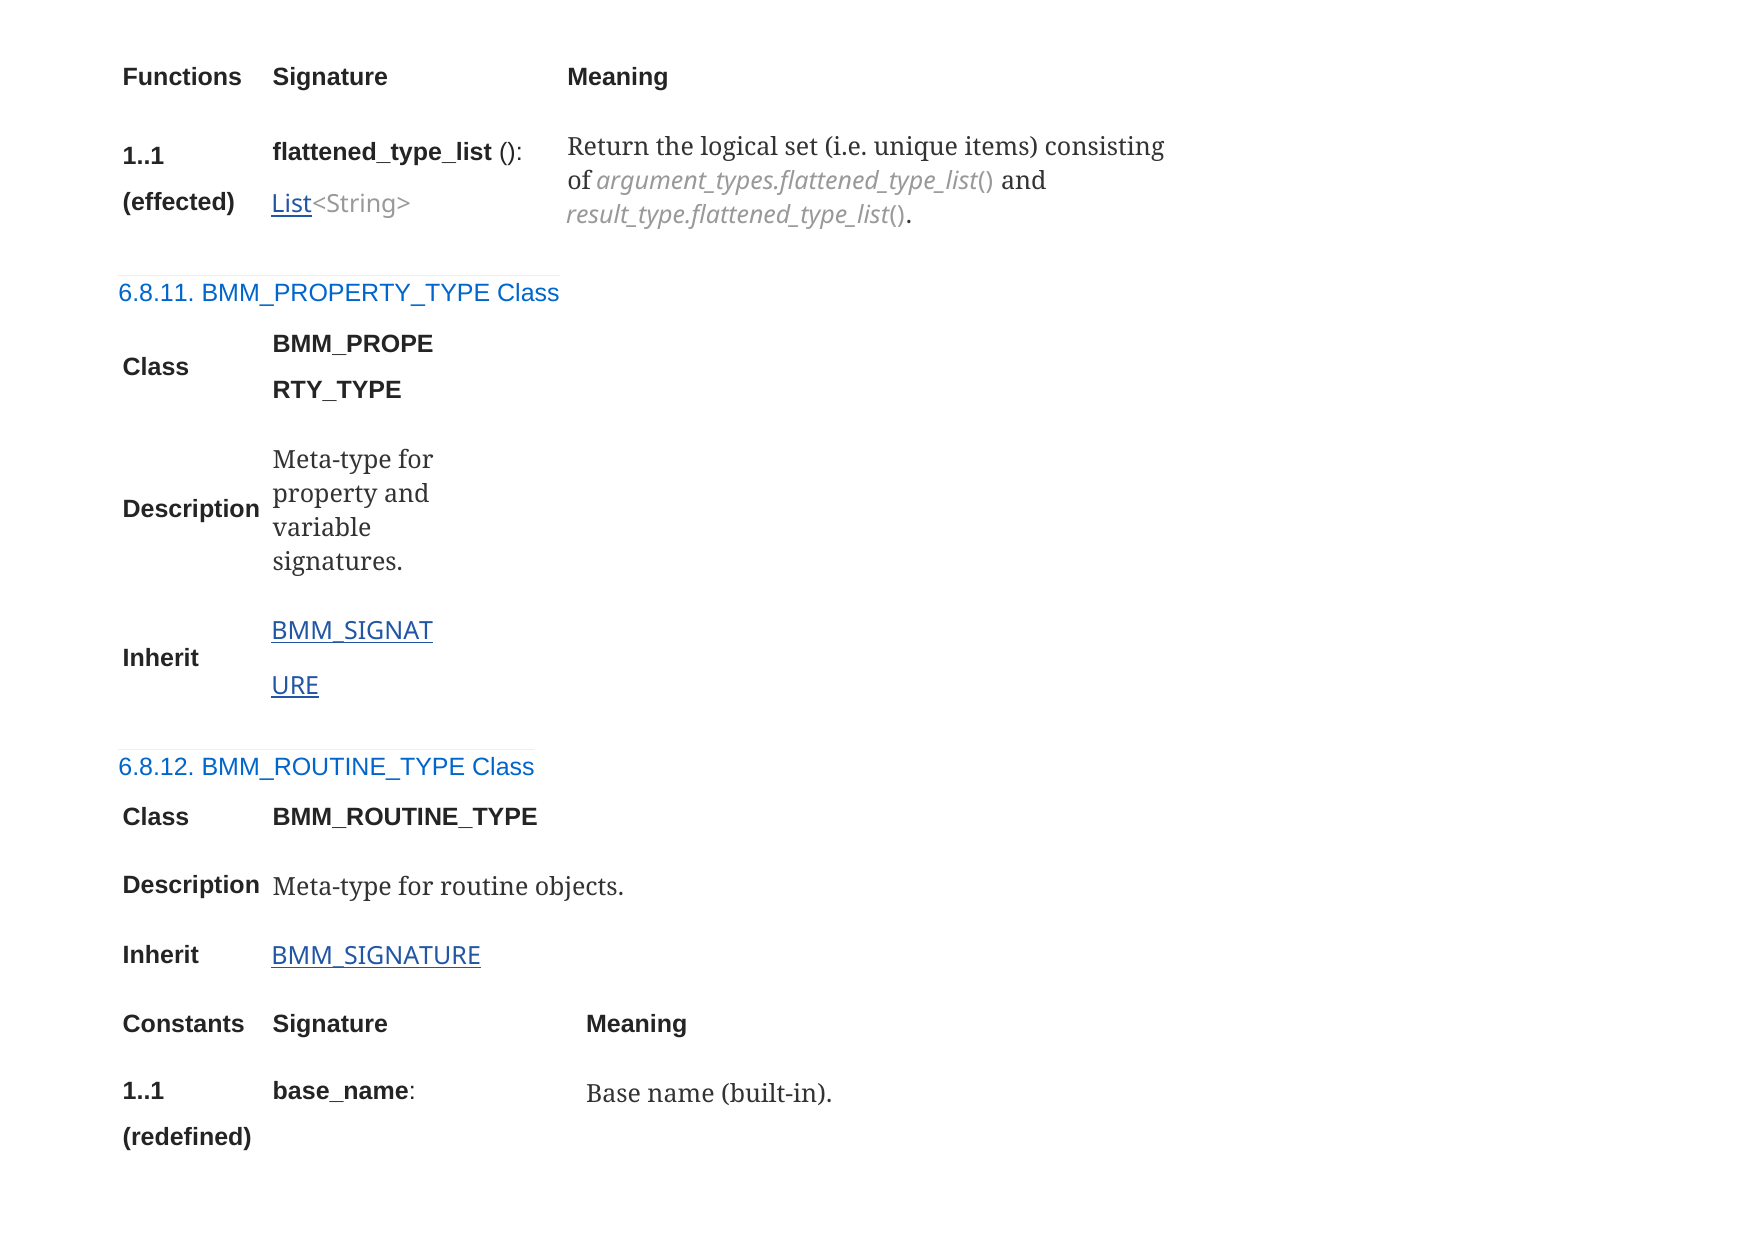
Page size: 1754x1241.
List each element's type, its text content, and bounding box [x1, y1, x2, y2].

table_cell 1..1 (effected) [118, 125, 268, 263]
table_header BMM_ROUTINE_TYPE [268, 799, 1181, 866]
table_cell BMM_SIGNATURE [268, 610, 439, 736]
subtitle 6.8.12. BMM_ROUTINE_TYPE Class [118, 748, 1695, 780]
table_cell Description [118, 438, 268, 610]
table_header Class [118, 326, 268, 438]
table_cell flattened_type_list (): List<String> [268, 125, 563, 263]
table_header BMM_PROPERTY_TYPE [268, 326, 439, 438]
table_cell Signature [268, 1007, 582, 1073]
table_cell base_name: [268, 1073, 582, 1153]
table_cell Meaning [563, 59, 1181, 125]
table_cell Signature [268, 59, 563, 125]
table_cell Base name (built-in). [582, 1073, 1181, 1153]
table_cell Meaning [582, 1007, 1181, 1073]
table_cell Inherit [118, 610, 268, 736]
table_header Class [118, 799, 268, 866]
table_cell 1..1 (redefined) [118, 1073, 268, 1153]
table_cell Description [118, 866, 268, 935]
table_cell Meta-type for property and variable signatures. [268, 438, 439, 610]
table_cell Meta-type for routine objects. [268, 866, 1181, 935]
table_cell Functions [118, 59, 268, 125]
table_cell Return the logical set (i.e. unique items) consisting of argument_types.flattened_type_list() and result_type.flattened_type_list(). [563, 125, 1181, 263]
table_cell Inherit [118, 935, 268, 1007]
table_cell Constants [118, 1007, 268, 1073]
subtitle 6.8.11. BMM_PROPERTY_TYPE Class [118, 275, 1695, 307]
table_cell BMM_SIGNATURE [268, 935, 1181, 1007]
